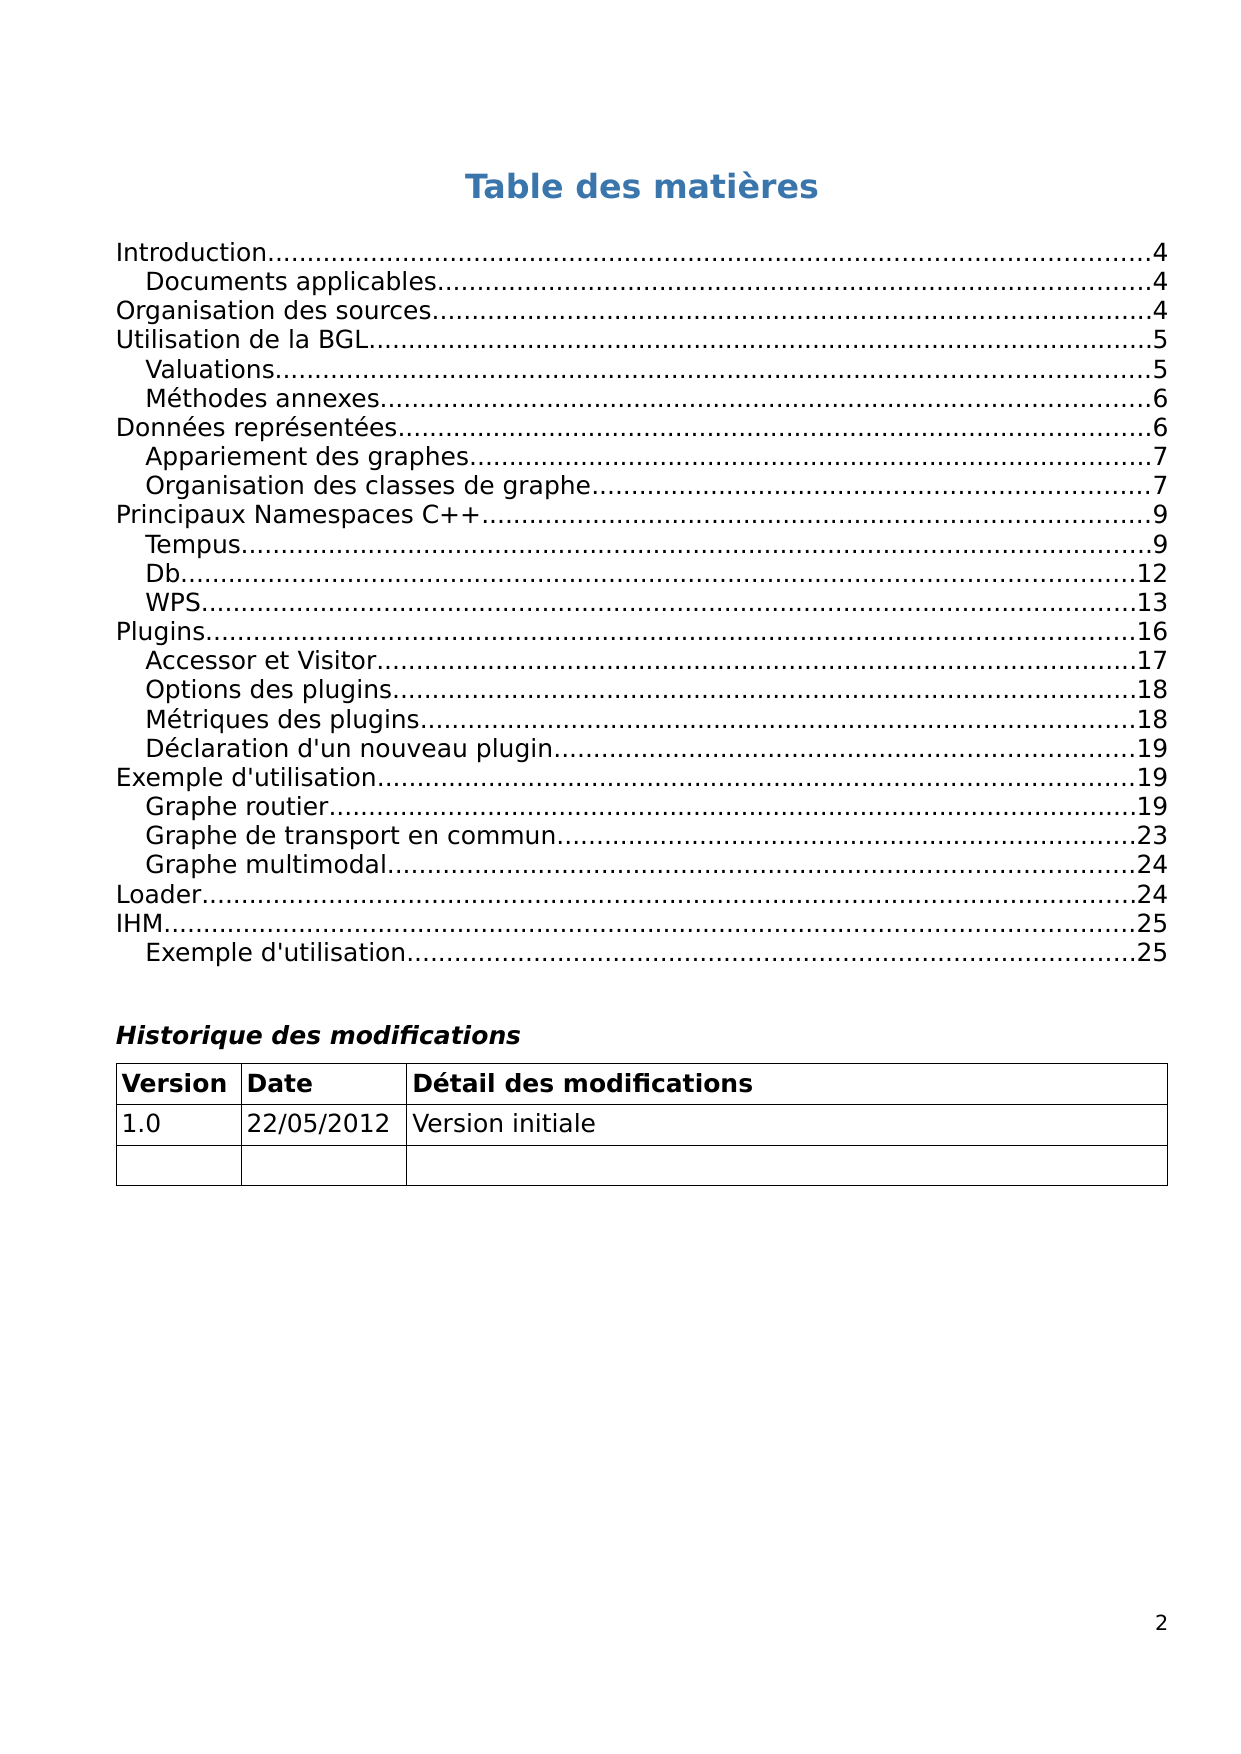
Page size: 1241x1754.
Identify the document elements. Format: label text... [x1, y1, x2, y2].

text Graphe de transport en commun 23 [145, 821, 1168, 851]
text Valuations 5 [145, 355, 1168, 384]
text Historique des modifications [116, 1021, 1168, 1051]
text Plugins 16 [116, 617, 1168, 646]
table_cell Version initiale [407, 1105, 1167, 1144]
table_cell [242, 1146, 406, 1185]
text Organisation des sources 4 [116, 296, 1168, 326]
text Tempus 9 [145, 530, 1168, 559]
subtitle Table des matières [116, 167, 1168, 206]
text Principaux Namespaces C++ 9 [116, 501, 1168, 530]
text Métriques des plugins 18 [145, 705, 1168, 734]
text Introduction 4 [116, 238, 1168, 267]
table_cell 1.0 [117, 1105, 241, 1144]
table_cell 22/05/2012 [242, 1105, 406, 1144]
text Accessor et Visitor 17 [145, 646, 1168, 676]
text Documents applicables 4 [145, 267, 1168, 296]
table_cell [117, 1146, 241, 1185]
text Données représentées 6 [116, 413, 1168, 442]
text Exemple d'utilisation 25 [145, 938, 1168, 967]
text WPS 13 [145, 588, 1168, 617]
text Exemple d'utilisation 19 [116, 763, 1168, 792]
text Graphe multimodal 24 [145, 851, 1168, 880]
text Graphe routier 19 [145, 792, 1168, 821]
text Options des plugins 18 [145, 676, 1168, 705]
table_header Version [117, 1064, 241, 1104]
text Déclaration d'un nouveau plugin 19 [145, 734, 1168, 763]
table_header Détail des modifications [407, 1064, 1167, 1104]
text Loader 24 [116, 880, 1168, 909]
text Appariement des graphes 7 [145, 442, 1168, 471]
table_cell [407, 1146, 1167, 1185]
table_header Date [242, 1064, 406, 1104]
text Méthodes annexes 6 [145, 384, 1168, 413]
text Db 12 [145, 559, 1168, 588]
text Utilisation de la BGL 5 [116, 326, 1168, 355]
text IHM 25 [116, 909, 1168, 938]
text Organisation des classes de graphe 7 [145, 471, 1168, 501]
